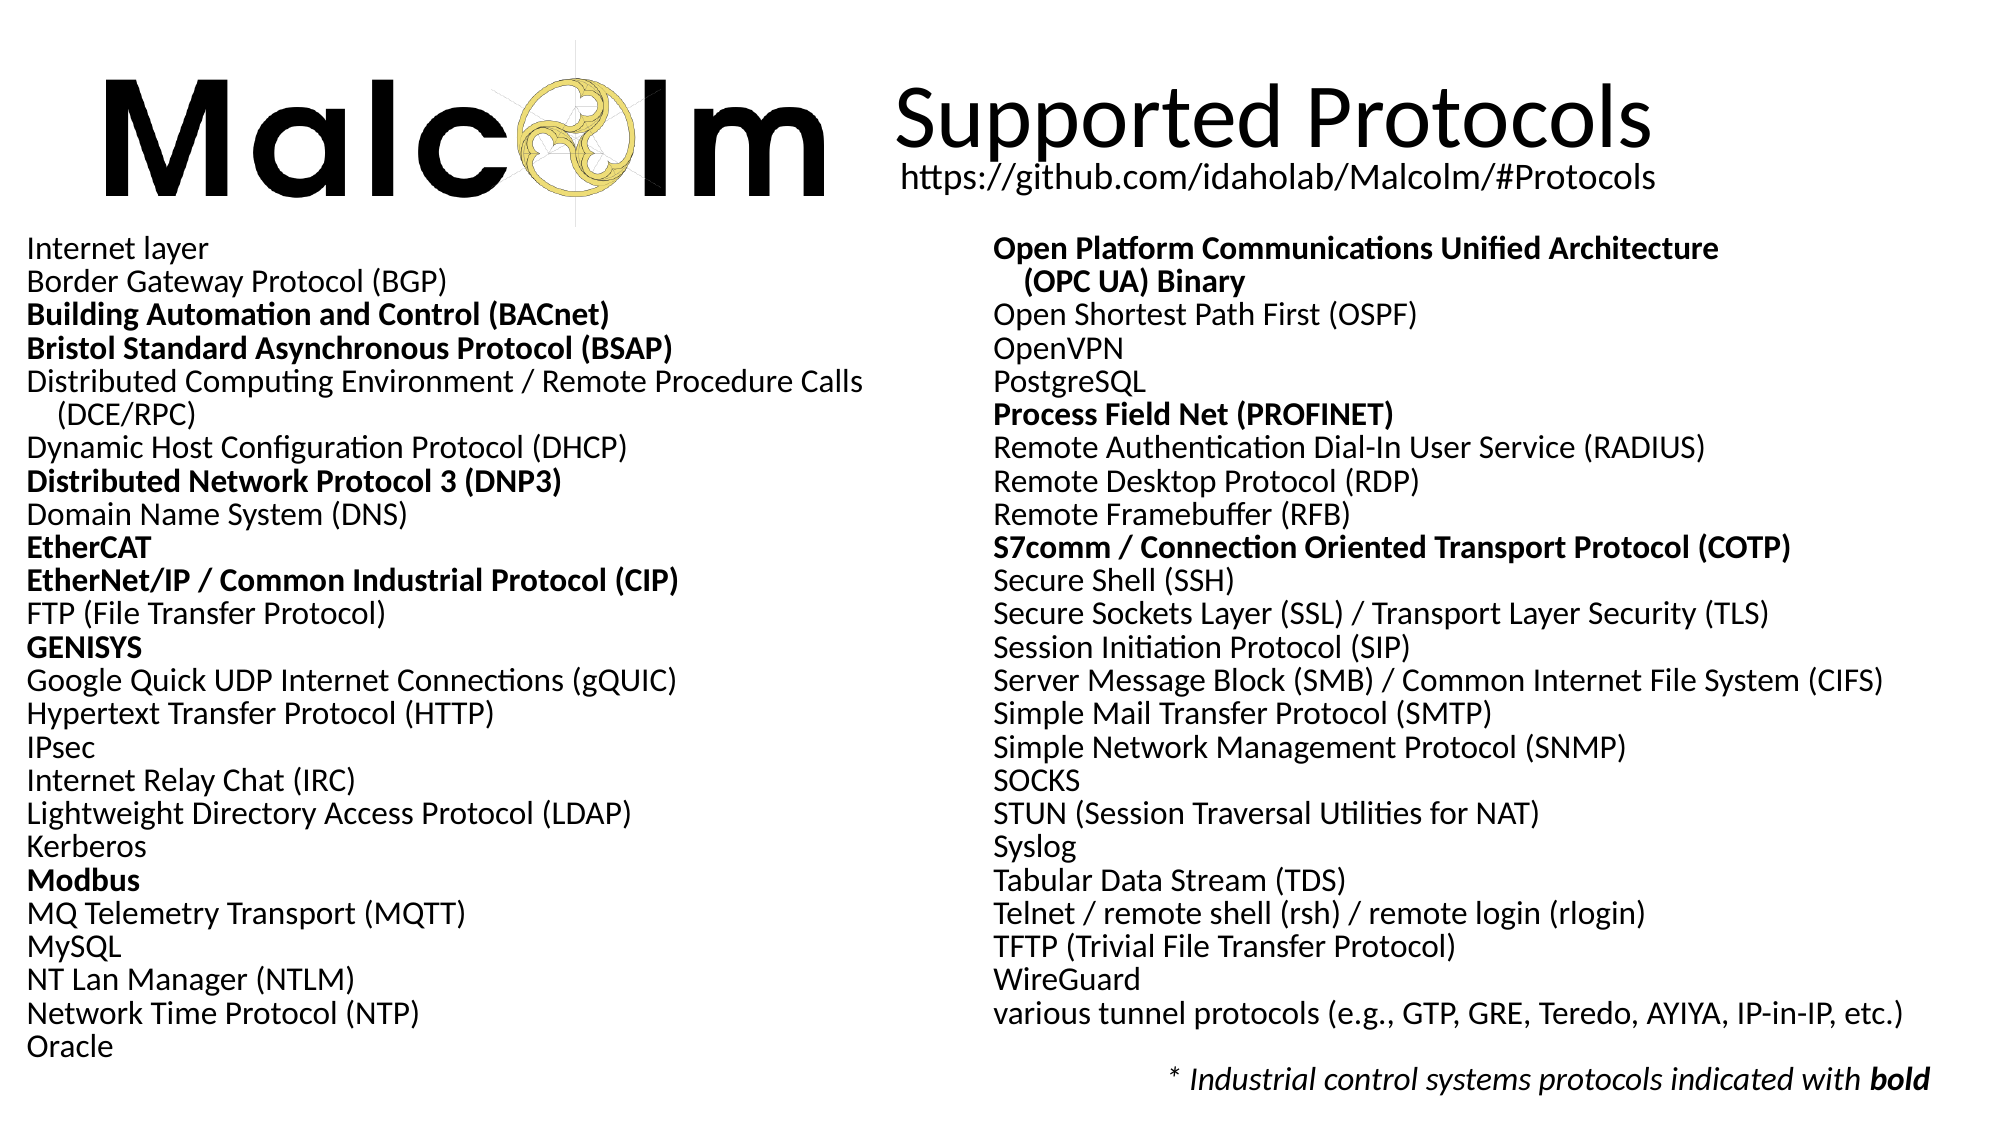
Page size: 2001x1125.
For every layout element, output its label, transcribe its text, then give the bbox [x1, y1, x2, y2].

table_header Internet layer Border Gateway Protocol (BGP) Building Automation and Control (BACnet) Bristol Standard Asynchronous Protocol (BSAP) Distributed Computing Environment / Remote Procedure Calls (DCE/RPC) Dynamic Host Configuration Protocol (DHCP) Distributed Network Protocol 3 (DNP3) Domain Name System (DNS) EtherCAT EtherNet/IP / Common Industrial Protocol (CIP) FTP (File Transfer Protocol) GENISYS Google Quick UDP Internet Connections (gQUIC) Hypertext Transfer Protocol (HTTP) IPsec Internet Relay Chat (IRC) Lightweight Directory Access Protocol (LDAP) Kerberos Modbus MQ Telemetry Transport (MQTT) MySQL NT Lan Manager (NTLM) Network Time Protocol (NTP) Oracle [13, 228, 978, 1125]
table_header Open Platform Communications Unified Architecture (OPC UA) Binary Open Shortest Path First (OSPF) OpenVPN PostgreSQL Process Field Net (PROFINET) Remote Authentication Dial-In User Service (RADIUS) Remote Desktop Protocol (RDP) Remote Framebuffer (RFB) S7comm / Connection Oriented Transport Protocol (COTP) Secure Shell (SSH) Secure Sockets Layer (SSL) / Transport Layer Security (TLS) Session Initiation Protocol (SIP) Server Message Block (SMB) / Common Internet File System (CIFS) Simple Mail Transfer Protocol (SMTP) Simple Network Management Protocol (SNMP) SOCKS STUN (Session Traversal Utilities for NAT) Syslog Tabular Data Stream (TDS) Telnet / remote shell (rsh) / remote login (rlogin) TFTP (Trivial File Transfer Protocol) WireGuard various tunnel protocols (e.g., GTP, GRE, Teredo, AYIYA, IP-in-IP, etc.) * Industrial control systems protocols indicated with bold [979, 228, 1945, 1125]
text_box https://github.com/idaholab/Malcolm/#Protocols [885, 177, 1672, 205]
title Supported Protocols [879, 59, 1859, 177]
picture [106, 40, 824, 227]
